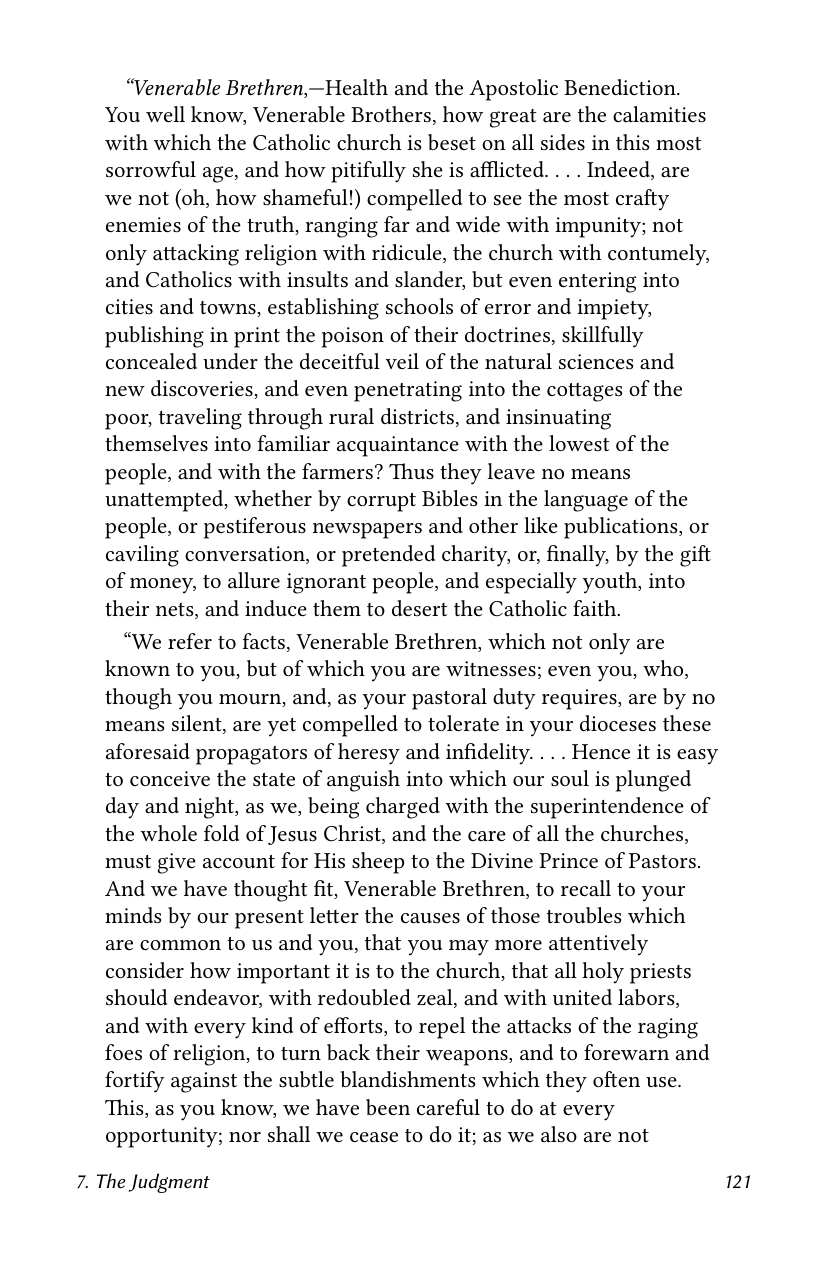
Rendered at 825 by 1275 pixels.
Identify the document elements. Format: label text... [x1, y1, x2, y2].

text “We refer to facts, Venerable Brethren, which not only are known to you, but of which you are witnesses; even you, who, though you mourn, and, as your pastoral duty requires, are by no means silent, are yet compelled to tolerate in your dioceses these aforesaid propagators of heresy and infidelity. . . . Hence it is easy to conceive the state of anguish into which our soul is plunged day and night, as we, being charged with the superintendence of the whole fold of Jesus Christ, and the care of all the churches, must give account for His sheep to the Divine Prince of Pastors. And we have thought fit, Venerable Brethren, to recall to your minds by our present letter the causes of those troubles which are common to us and you, that you may more attentively consider how important it is to the church, that all holy priests should endeavor, with redoubled zeal, and with united labors, and with every kind of efforts, to repel the attacks of the raging foes of religion, to turn back their weapons, and to forewarn and fortify against the subtle blandishments which they often use. This, as you know, we have been careful to do at every opportunity; nor shall we cease to do it; as we also are not [105, 629, 720, 1148]
text “Venerable Brethren,—Health and the Apostolic Benediction. You well know, Venerable Brothers, how great are the calamities with which the Catholic church is beset on all sides in this most sorrowful age, and how pitifully she is afflicted. . . . Indeed, are we not (oh, how shameful!) compelled to see the most crafty enemies of the truth, ranging far and wide with impunity; not only attacking religion with ridicule, the church with contumely, and Catholics with insults and slander, but even entering into cities and towns, establishing schools of error and impiety, publishing in print the poison of their doctrines, skillfully concealed under the deceitful veil of the natural sciences and new discoveries, and even penetrating into the cottages of the poor, traveling through rural districts, and insinuating themselves into familiar acquaintance with the lowest of the people, and with the farmers? Thus they leave no means unattempted, whether by corrupt Bibles in the language of the people, or pestiferous newspapers and other like publications, or caviling conversation, or pretended charity, or, finally, by the gift of money, to allure ignorant people, and especially youth, into their nets, and induce them to desert the Catholic faith. [105, 75, 720, 622]
